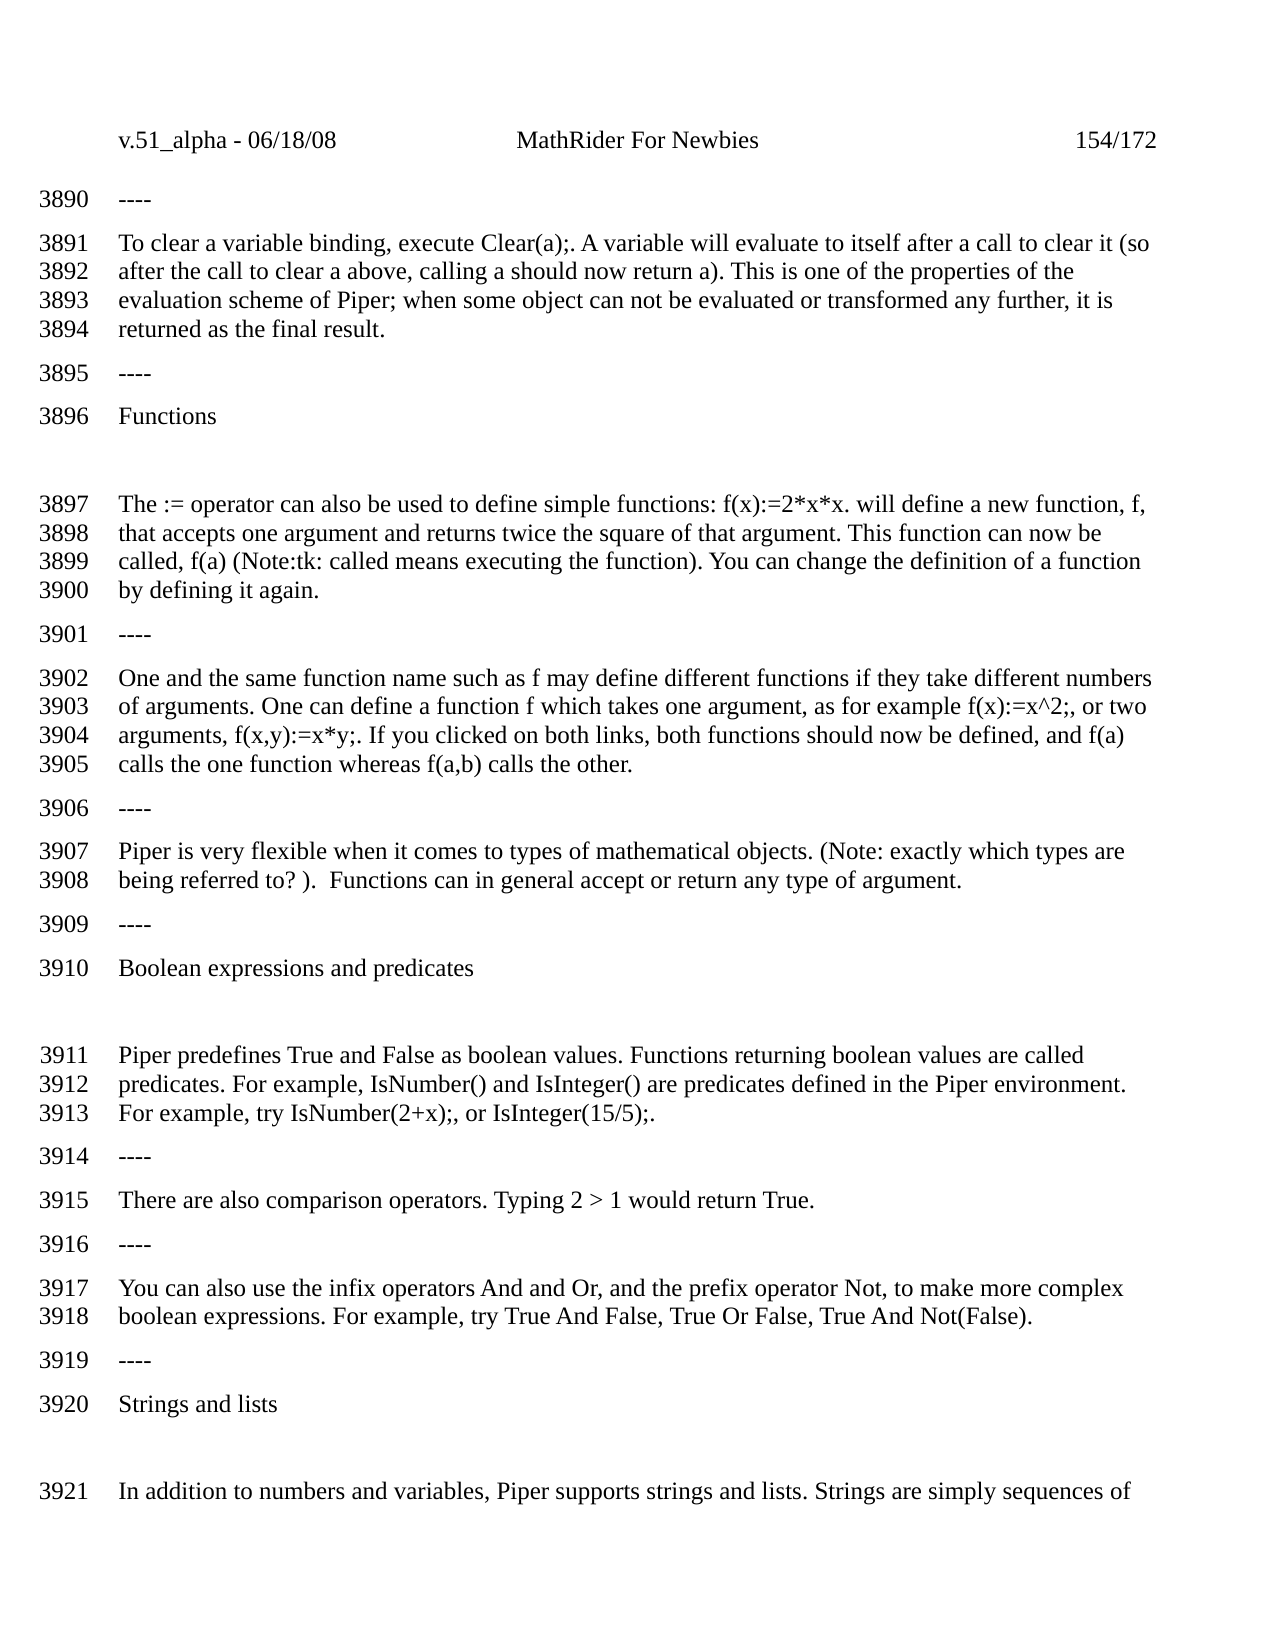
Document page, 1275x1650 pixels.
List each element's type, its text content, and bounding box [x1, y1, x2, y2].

text ---- [118, 909, 1157, 938]
text ---- [118, 1345, 1157, 1374]
text ---- [118, 1229, 1157, 1258]
text Piper predefines True and False as boolean values. Functions returning boolean values are called predicates. For example, IsNumber() and IsInteger() are predicates defined in the Piper environment. For example, try IsNumber(2+x);, or IsInteger(15/5);. [118, 1040, 1157, 1126]
text In addition to numbers and variables, Piper supports strings and lists. Strings are simply sequences of [118, 1476, 1157, 1505]
text There are also comparison operators. Typing 2 > 1 would return True. [118, 1185, 1157, 1214]
text One and the same function name such as f may define different functions if they take different numbers of arguments. One can define a function f which takes one argument, as for example f(x):=x^2;, or two arguments, f(x,y):=x*y;. If you clicked on both links, both functions should now be defined, and f(a) calls the one function whereas f(a,b) calls the other. [118, 663, 1157, 778]
text Boolean expressions and predicates [118, 953, 1157, 981]
text Strings and lists [118, 1389, 1157, 1418]
text Piper is very flexible when it comes to types of mathematical objects. (Note: exactly which types are being referred to? ). Functions can in general accept or return any type of argument. [118, 836, 1157, 894]
text The := operator can also be used to define simple functions: f(x):=2*x*x. will define a new function, f, that accepts one argument and returns twice the square of that argument. This function can now be called, f(a) (Note:tk: called means executing the function). You can change the definition of a function by defining it again. [118, 489, 1157, 604]
text ---- [118, 1141, 1157, 1170]
text You can also use the infix operators And and Or, and the prefix operator Not, to make more complex boolean expressions. For example, try True And False, True Or False, True And Not(False). [118, 1273, 1157, 1330]
text ---- [118, 793, 1157, 821]
text Functions [118, 401, 1157, 430]
text ---- [118, 358, 1157, 386]
text To clear a variable binding, execute Clear(a);. A variable will evaluate to itself after a call to clear it (so after the call to clear a above, calling a should now return a). This is one of the properties of the evaluation scheme of Piper; when some object can not be evaluated or transformed any further, it is returned as the final result. [118, 228, 1157, 343]
text ---- [118, 184, 1157, 213]
text ---- [118, 619, 1157, 648]
